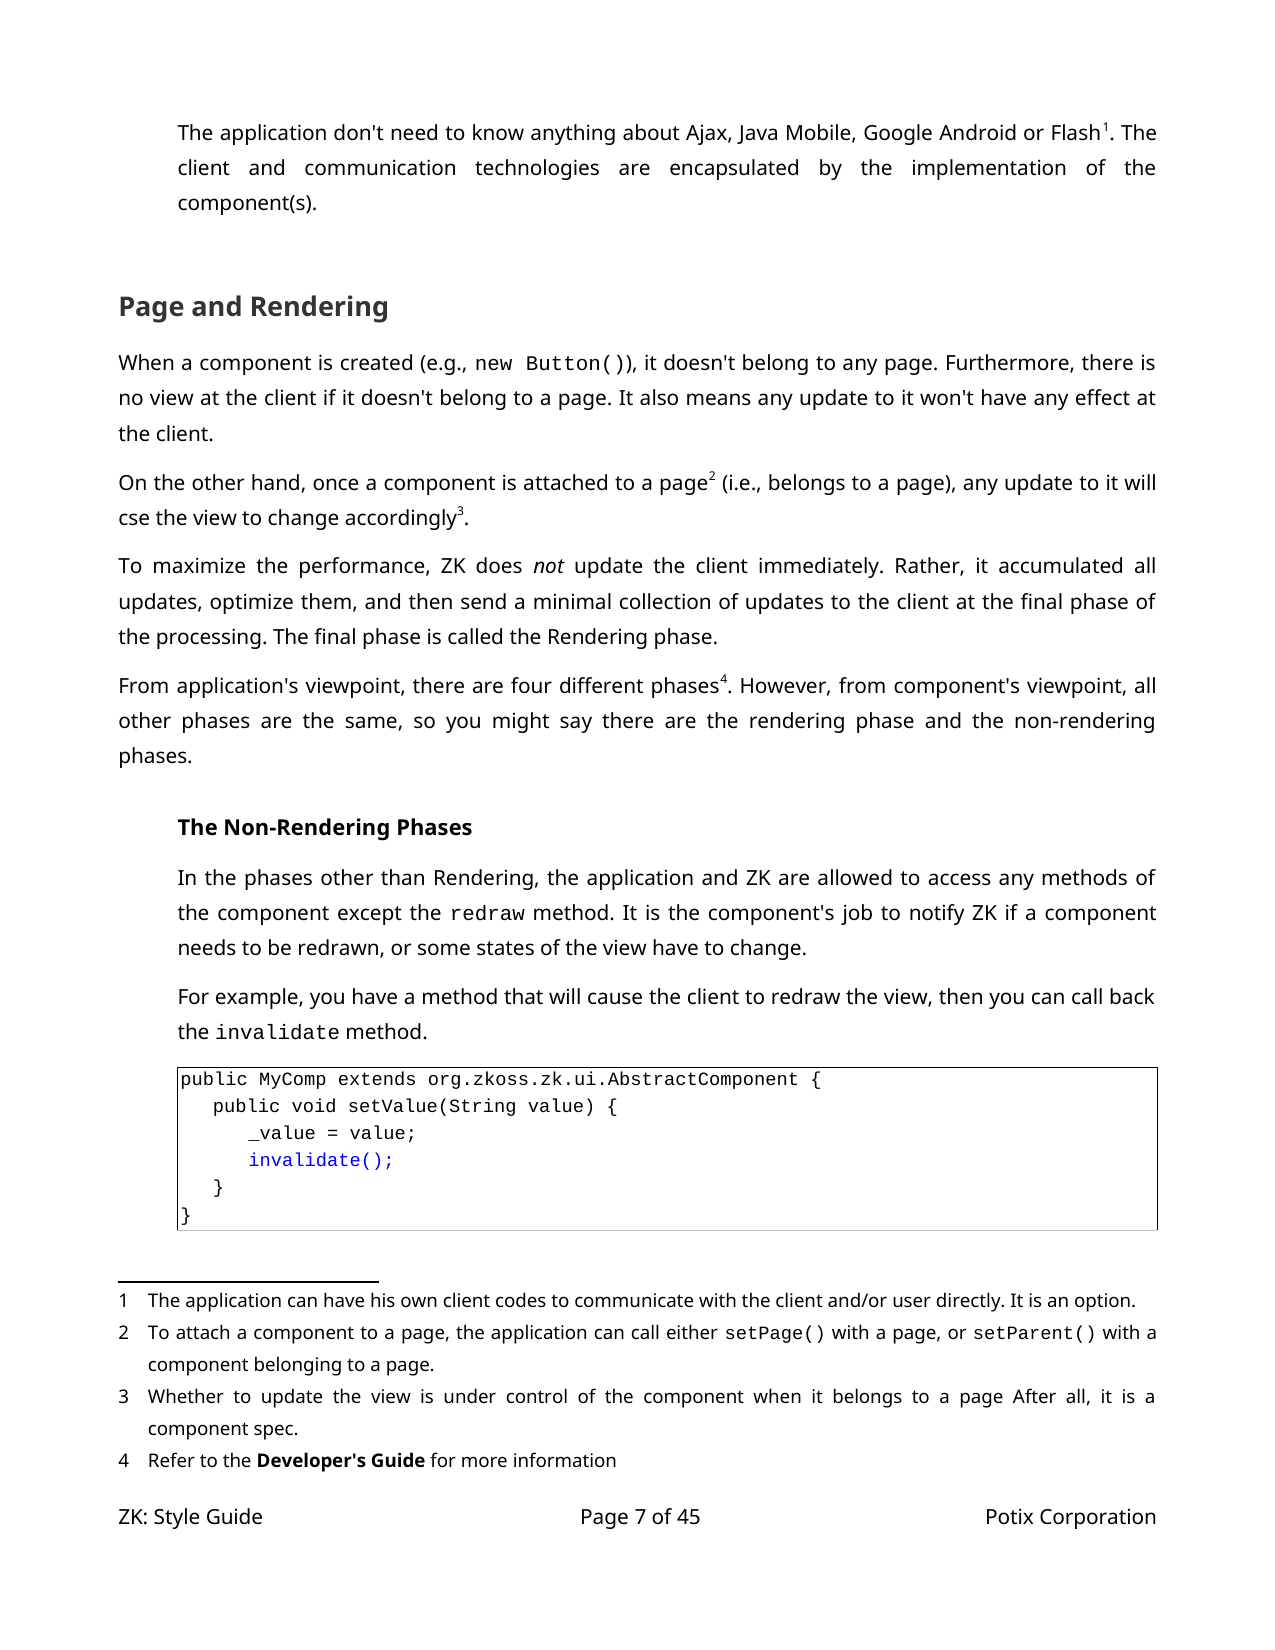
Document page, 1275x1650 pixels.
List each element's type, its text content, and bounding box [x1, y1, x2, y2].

text public void setValue(String value) { [178, 1094, 1157, 1118]
text } [178, 1175, 1157, 1200]
text } [178, 1203, 1157, 1230]
subtitle The Non-Rendering Phases [177, 812, 1157, 842]
text invalidate(); [178, 1148, 1157, 1172]
text Refer to the Developer's Guide for more information [118, 1447, 1157, 1473]
text In the phases other than Rendering, the application and ZK are allowed to access any methods of the component except the redraw method. It is the component's job to notify ZK if a component needs to be redrawn, or some states of the view have to change. [177, 863, 1157, 962]
text On the other hand, once a component is attached to a page (i.e., belongs to a page), any update to it will cse the view to change accordingly. [118, 468, 1157, 531]
text _value = value; [178, 1121, 1157, 1145]
text Whether to update the view is under control of the component when it belongs to a page After all, it is a component spec. [118, 1384, 1157, 1441]
text The application can have his own client codes to communicate with the client and/or user directly. It is an option. [118, 1288, 1157, 1313]
text To maximize the performance, ZK does not update the client immediately. Rather, it accumulated all updates, optimize them, and then send a minimal collection of updates to the client at the final phase of the processing. The final phase is called the Rendering phase. [118, 552, 1157, 650]
text For example, you have a method that will cause the client to redraw the view, then you can call back the invalidate method. [177, 982, 1157, 1046]
text To attach a component to a page, the application can call either setPage() with a page, or setParent() with a component belonging to a page. [118, 1320, 1157, 1377]
subtitle Page and Rendering [118, 288, 1157, 324]
text public MyComp extends org.zkoss.zk.ui.AbstractComponent { [178, 1068, 1157, 1091]
text From application's viewpoint, there are four different phases. However, from component's viewpoint, all other phases are the same, so you might say there are the rendering phase and the non-rendering phases. [118, 671, 1157, 769]
text When a component is created (e.g., new Button()), it doesn't belong to any page. Furthermore, there is no view at the client if it doesn't belong to a page. It also means any update to it won't have any effect at the client. [118, 348, 1157, 447]
text The application don't need to know anything about Ajax, Java Mobile, Google Android or Flash. The client and communication technologies are encapsulated by the implementation of the component(s). [177, 118, 1157, 217]
